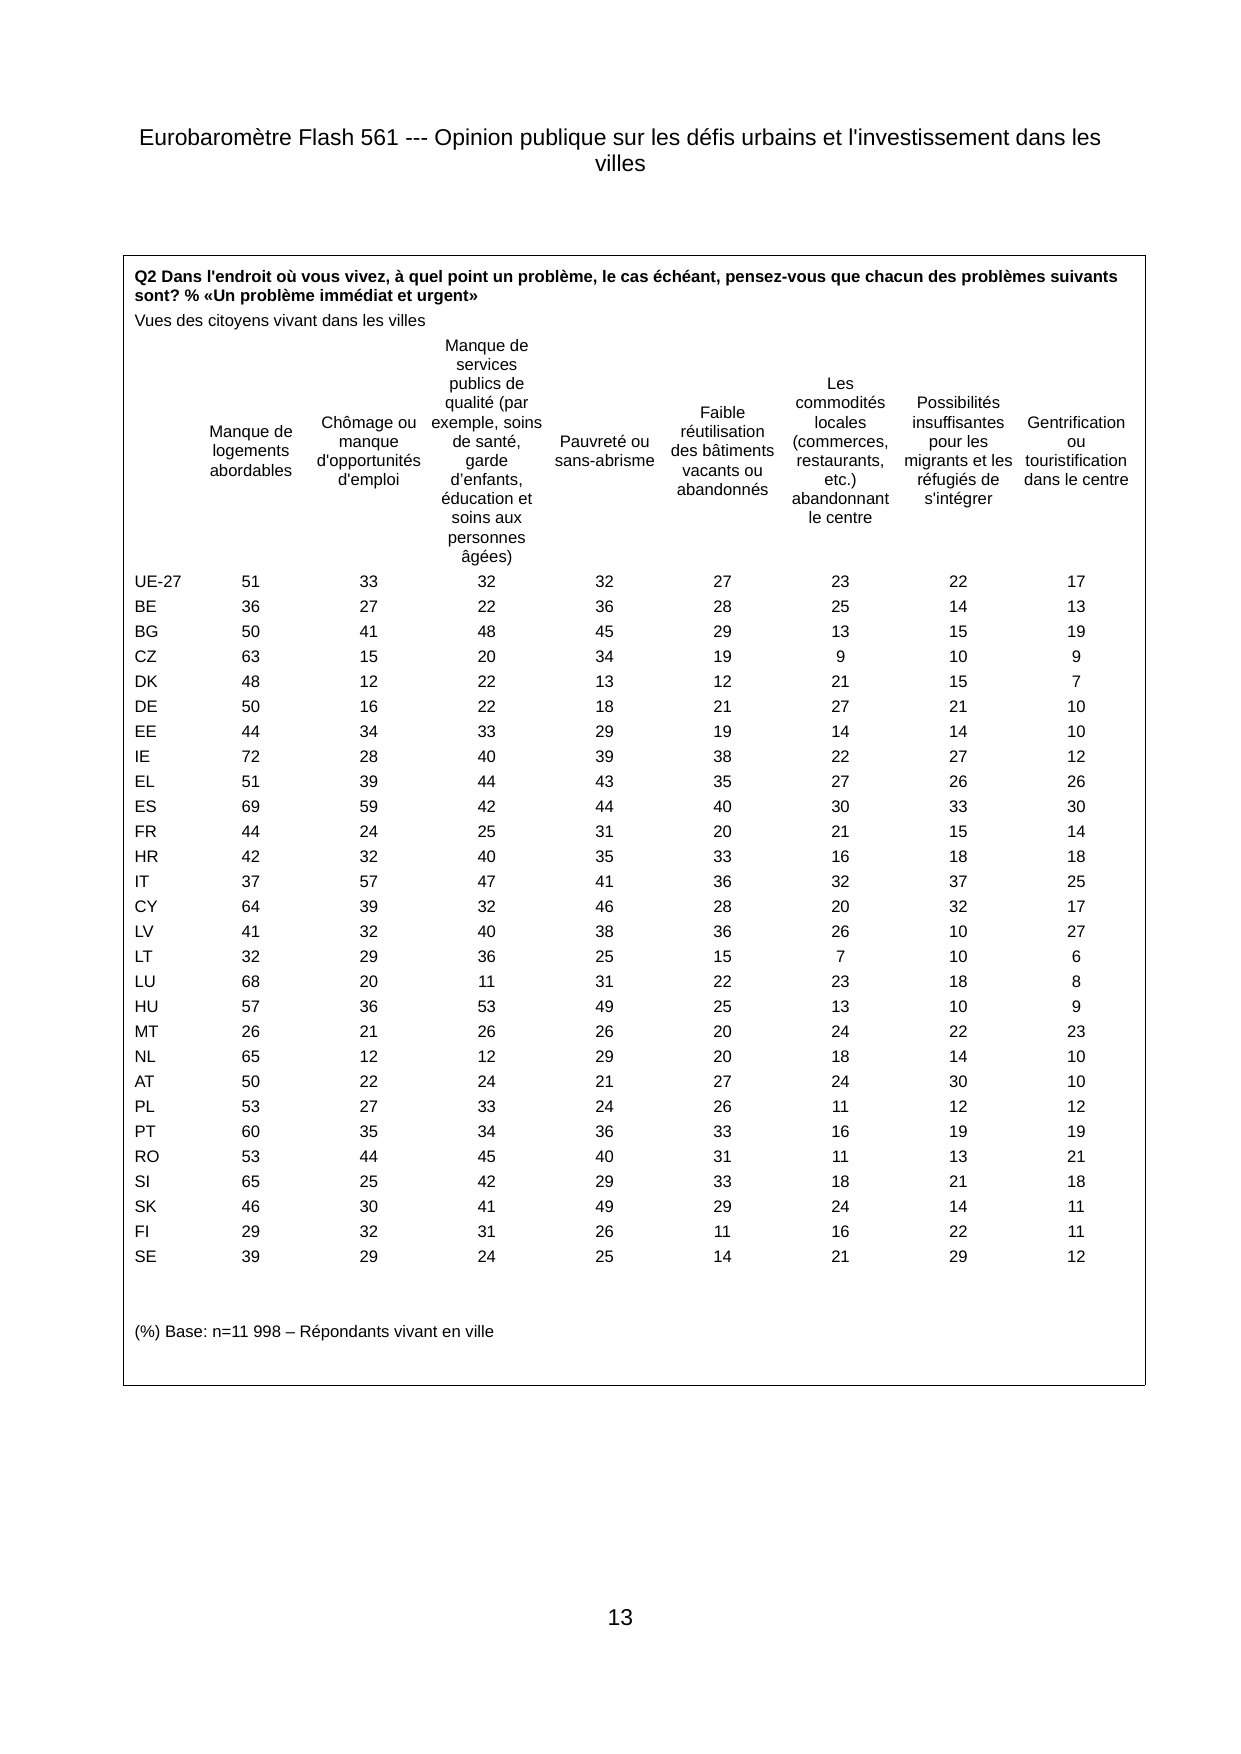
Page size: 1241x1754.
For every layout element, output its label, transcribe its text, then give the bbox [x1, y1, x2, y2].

table_cell 37 [899, 869, 1017, 894]
table_cell 33 [428, 719, 546, 744]
table_cell 20 [428, 644, 546, 669]
table_cell 57 [192, 994, 310, 1019]
table_cell 27 [899, 744, 1017, 769]
table_cell 22 [428, 669, 546, 694]
table_cell 20 [781, 894, 899, 919]
table_cell 39 [310, 769, 428, 794]
table_cell 19 [664, 719, 781, 744]
table_cell Gentrification ou touristification dans le centre [1017, 333, 1135, 569]
table_cell SI [131, 1169, 192, 1194]
table_cell 22 [428, 694, 546, 719]
table_cell 33 [664, 1119, 781, 1144]
table_cell Chômage ou manque d'opportunités d'emploi [310, 333, 428, 569]
table_cell 33 [428, 1094, 546, 1119]
table_cell FR [131, 819, 192, 844]
table_cell 25 [664, 994, 781, 1019]
table_cell 28 [310, 744, 428, 769]
table_cell 32 [899, 894, 1017, 919]
table_cell 28 [664, 894, 781, 919]
table_cell 44 [310, 1144, 428, 1169]
table_cell 26 [899, 769, 1017, 794]
table_cell 36 [428, 944, 546, 969]
table_cell 16 [781, 1119, 899, 1144]
table_cell HR [131, 844, 192, 869]
table_cell 15 [899, 819, 1017, 844]
table_cell 11 [1017, 1219, 1135, 1244]
table_cell [131, 1294, 1135, 1319]
table_cell 22 [781, 744, 899, 769]
table_cell MT [131, 1019, 192, 1044]
table_cell 11 [781, 1144, 899, 1169]
table_cell 49 [546, 1194, 663, 1219]
table_cell 27 [781, 769, 899, 794]
table_cell 16 [310, 694, 428, 719]
table_cell 26 [781, 919, 899, 944]
table_cell 25 [546, 1244, 663, 1269]
table_cell 13 [899, 1144, 1017, 1169]
table_cell 10 [899, 944, 1017, 969]
table_cell 10 [899, 919, 1017, 944]
table_cell 40 [664, 794, 781, 819]
table_cell 26 [192, 1019, 310, 1044]
table_cell 68 [192, 969, 310, 994]
table_cell 41 [546, 869, 663, 894]
table_cell 27 [664, 1069, 781, 1094]
table_cell 27 [781, 694, 899, 719]
table_cell [310, 1269, 428, 1294]
table_cell 32 [310, 919, 428, 944]
table_cell 33 [664, 844, 781, 869]
table_cell 32 [546, 569, 663, 594]
table_cell 20 [664, 1044, 781, 1069]
table_cell EE [131, 719, 192, 744]
table_cell 53 [192, 1094, 310, 1119]
table_cell Possibilités insuffisantes pour les migrants et les réfugiés de s'intégrer [899, 333, 1017, 569]
table_cell 16 [781, 1219, 899, 1244]
table_cell 15 [310, 644, 428, 669]
table_cell 59 [310, 794, 428, 819]
table_cell 12 [1017, 1244, 1135, 1269]
table_cell 44 [546, 794, 663, 819]
table_cell 24 [310, 819, 428, 844]
table_cell 22 [310, 1069, 428, 1094]
table_cell 44 [192, 819, 310, 844]
table_cell 31 [428, 1219, 546, 1244]
table_cell SE [131, 1244, 192, 1269]
table_cell 11 [664, 1219, 781, 1244]
table_cell 25 [428, 819, 546, 844]
table_cell 11 [1017, 1194, 1135, 1219]
table_cell 20 [310, 969, 428, 994]
table_cell 36 [192, 594, 310, 619]
table_cell 45 [428, 1144, 546, 1169]
table_cell 57 [310, 869, 428, 894]
table_cell [428, 1269, 546, 1294]
table_cell LU [131, 969, 192, 994]
table_cell 42 [192, 844, 310, 869]
table_cell 60 [192, 1119, 310, 1144]
table_cell Vues des citoyens vivant dans les villes [131, 308, 1135, 333]
table_cell 40 [428, 744, 546, 769]
table_cell 36 [546, 594, 663, 619]
table_cell 31 [546, 969, 663, 994]
table_cell 39 [546, 744, 663, 769]
table_cell RO [131, 1144, 192, 1169]
table_cell 37 [192, 869, 310, 894]
table_cell 14 [781, 719, 899, 744]
table_cell 24 [781, 1019, 899, 1044]
table_cell UE-27 [131, 569, 192, 594]
table_cell 34 [546, 644, 663, 669]
table_cell 31 [664, 1144, 781, 1169]
table_cell 22 [899, 569, 1017, 594]
table_cell 17 [1017, 894, 1135, 919]
table_cell 13 [781, 994, 899, 1019]
table_cell 46 [546, 894, 663, 919]
table_cell 26 [546, 1019, 663, 1044]
table_cell 21 [781, 1244, 899, 1269]
table_cell 6 [1017, 944, 1135, 969]
table_cell 69 [192, 794, 310, 819]
table_cell Manque de services publics de qualité (par exemple, soins de santé, garde d’enfants, éducation et soins aux personnes âgées) [428, 333, 546, 569]
table_cell 41 [428, 1194, 546, 1219]
table_cell 15 [664, 944, 781, 969]
table_cell 51 [192, 769, 310, 794]
table_cell 53 [428, 994, 546, 1019]
table_cell [546, 1269, 663, 1294]
table_cell 51 [192, 569, 310, 594]
table_cell 12 [899, 1094, 1017, 1119]
table_cell 46 [192, 1194, 310, 1219]
table_cell Faible réutilisation des bâtiments vacants ou abandonnés [664, 333, 781, 569]
table_cell 41 [310, 619, 428, 644]
table_cell 27 [310, 594, 428, 619]
table_cell 30 [310, 1194, 428, 1219]
table_cell HU [131, 994, 192, 1019]
table_cell 14 [664, 1244, 781, 1269]
table_cell 64 [192, 894, 310, 919]
table_cell 24 [781, 1069, 899, 1094]
table_cell 29 [546, 1044, 663, 1069]
table_cell 28 [664, 594, 781, 619]
table_cell BE [131, 594, 192, 619]
table_cell 18 [899, 969, 1017, 994]
table_cell 18 [899, 844, 1017, 869]
table_cell 42 [428, 794, 546, 819]
table_cell 38 [546, 919, 663, 944]
table_cell 10 [1017, 694, 1135, 719]
table_cell 21 [546, 1069, 663, 1094]
table_cell 38 [664, 744, 781, 769]
table_cell 53 [192, 1144, 310, 1169]
table_cell 22 [899, 1019, 1017, 1044]
table_cell 32 [192, 944, 310, 969]
table_cell NL [131, 1044, 192, 1069]
table_cell 11 [781, 1094, 899, 1119]
table_cell [131, 333, 192, 569]
table_cell 63 [192, 644, 310, 669]
table_cell 35 [310, 1119, 428, 1144]
table_cell 36 [310, 994, 428, 1019]
table_cell 17 [1017, 569, 1135, 594]
table_cell LV [131, 919, 192, 944]
table_cell 40 [546, 1144, 663, 1169]
table_cell 33 [310, 569, 428, 594]
table_cell 26 [1017, 769, 1135, 794]
table_cell 23 [781, 569, 899, 594]
table_cell 15 [899, 619, 1017, 644]
table_cell 29 [546, 719, 663, 744]
table_cell 12 [1017, 744, 1135, 769]
table_cell 11 [428, 969, 546, 994]
table_cell 9 [781, 644, 899, 669]
table_cell 39 [310, 894, 428, 919]
table_cell 19 [1017, 619, 1135, 644]
table_cell 21 [781, 669, 899, 694]
table_cell 65 [192, 1169, 310, 1194]
table_cell 27 [310, 1094, 428, 1119]
table_cell [192, 1269, 310, 1294]
table_cell 14 [899, 594, 1017, 619]
table_cell 34 [428, 1119, 546, 1144]
table_cell SK [131, 1194, 192, 1219]
table_cell 36 [546, 1119, 663, 1144]
table_cell 19 [899, 1119, 1017, 1144]
table_cell 20 [664, 1019, 781, 1044]
table_cell [131, 1269, 192, 1294]
table_cell 31 [546, 819, 663, 844]
table_cell 25 [546, 944, 663, 969]
table_cell 22 [664, 969, 781, 994]
table_cell DE [131, 694, 192, 719]
table_cell 7 [1017, 669, 1135, 694]
table_cell 12 [1017, 1094, 1135, 1119]
table_cell 8 [1017, 969, 1135, 994]
table_cell IT [131, 869, 192, 894]
table_cell 22 [899, 1219, 1017, 1244]
table_cell 22 [428, 594, 546, 619]
table_cell 18 [1017, 1169, 1135, 1194]
table_cell [899, 1269, 1017, 1294]
table_cell 29 [664, 619, 781, 644]
table_cell 48 [192, 669, 310, 694]
table_cell BG [131, 619, 192, 644]
table_cell 21 [781, 819, 899, 844]
table_cell 21 [1017, 1144, 1135, 1169]
table_cell 10 [1017, 1044, 1135, 1069]
table_cell 24 [546, 1094, 663, 1119]
table_cell Manque de logements abordables [192, 333, 310, 569]
table_cell [1017, 1269, 1135, 1294]
table_cell 36 [664, 869, 781, 894]
table_cell [781, 1269, 899, 1294]
table_cell 18 [546, 694, 663, 719]
table_cell 12 [664, 669, 781, 694]
table_cell 33 [899, 794, 1017, 819]
table_cell 21 [664, 694, 781, 719]
table_cell 35 [546, 844, 663, 869]
table_cell EL [131, 769, 192, 794]
table_cell CZ [131, 644, 192, 669]
table_cell 26 [664, 1094, 781, 1119]
table_cell 65 [192, 1044, 310, 1069]
table_cell 47 [428, 869, 546, 894]
table_cell 24 [428, 1069, 546, 1094]
table_cell 10 [1017, 1069, 1135, 1094]
table_cell 18 [781, 1044, 899, 1069]
table_cell 19 [1017, 1119, 1135, 1144]
table_cell 26 [546, 1219, 663, 1244]
table_cell 21 [310, 1019, 428, 1044]
table_cell 7 [781, 944, 899, 969]
table_cell [664, 1269, 781, 1294]
table_cell 44 [192, 719, 310, 744]
table_cell 50 [192, 619, 310, 644]
table_cell 19 [664, 644, 781, 669]
table_cell 32 [310, 1219, 428, 1244]
table_cell 50 [192, 694, 310, 719]
table_cell 25 [1017, 869, 1135, 894]
table_cell 33 [664, 1169, 781, 1194]
table_cell 24 [428, 1244, 546, 1269]
table_cell Pauvreté ou sans-abrisme [546, 333, 663, 569]
table_cell 15 [899, 669, 1017, 694]
table_cell 27 [1017, 919, 1135, 944]
table_cell PL [131, 1094, 192, 1119]
table_cell 14 [899, 1044, 1017, 1069]
table_cell 29 [664, 1194, 781, 1219]
table_cell 12 [310, 669, 428, 694]
table_cell 29 [310, 944, 428, 969]
table_cell 29 [899, 1244, 1017, 1269]
table_cell 29 [192, 1219, 310, 1244]
table_cell 30 [1017, 794, 1135, 819]
table_cell 42 [428, 1169, 546, 1194]
table_cell 9 [1017, 644, 1135, 669]
table_cell Les commodités locales (commerces, restaurants, etc.) abandonnant le centre [781, 333, 899, 569]
table_cell 23 [781, 969, 899, 994]
table_cell 27 [664, 569, 781, 594]
table_cell 35 [664, 769, 781, 794]
table_cell 30 [899, 1069, 1017, 1094]
table_cell 32 [310, 844, 428, 869]
table_cell 14 [899, 1194, 1017, 1219]
table_cell 16 [781, 844, 899, 869]
table_cell 72 [192, 744, 310, 769]
table_cell 25 [310, 1169, 428, 1194]
table_header Q2 Dans l'endroit où vous vivez, à quel point un problème, le cas échéant, pensez-vous que chacun des problèmes suivants sont? % «Un problème immédiat et urgent» [131, 264, 1135, 308]
table_cell 14 [899, 719, 1017, 744]
table_cell 24 [781, 1194, 899, 1219]
table_cell 21 [899, 694, 1017, 719]
table_cell 44 [428, 769, 546, 794]
table_cell DK [131, 669, 192, 694]
table_cell 32 [781, 869, 899, 894]
table_cell 21 [899, 1169, 1017, 1194]
table_cell 12 [310, 1044, 428, 1069]
table_cell 29 [310, 1244, 428, 1269]
table_cell 10 [899, 994, 1017, 1019]
table_cell 41 [192, 919, 310, 944]
table_cell 13 [546, 669, 663, 694]
table_cell (%) Base: n=11 998 – Répondants vivant en ville [131, 1319, 1135, 1344]
table_cell 39 [192, 1244, 310, 1269]
table_cell 18 [1017, 844, 1135, 869]
table_cell 9 [1017, 994, 1135, 1019]
table_cell 32 [428, 569, 546, 594]
table_cell 43 [546, 769, 663, 794]
table_cell 14 [1017, 819, 1135, 844]
table_cell 50 [192, 1069, 310, 1094]
table_cell 40 [428, 919, 546, 944]
table_cell CY [131, 894, 192, 919]
table_cell 34 [310, 719, 428, 744]
table_cell AT [131, 1069, 192, 1094]
table_cell FI [131, 1219, 192, 1244]
table_cell 36 [664, 919, 781, 944]
table_cell 45 [546, 619, 663, 644]
table_cell IE [131, 744, 192, 769]
table_cell 48 [428, 619, 546, 644]
table_cell 20 [664, 819, 781, 844]
table_cell 26 [428, 1019, 546, 1044]
table_cell 40 [428, 844, 546, 869]
table_cell 10 [1017, 719, 1135, 744]
table_cell 12 [428, 1044, 546, 1069]
table_cell PT [131, 1119, 192, 1144]
table_cell 23 [1017, 1019, 1135, 1044]
table_cell 13 [781, 619, 899, 644]
table_cell 18 [781, 1169, 899, 1194]
table_cell 13 [1017, 594, 1135, 619]
table_cell 30 [781, 794, 899, 819]
table_cell LT [131, 944, 192, 969]
table_cell 49 [546, 994, 663, 1019]
table_cell 10 [899, 644, 1017, 669]
table_cell 25 [781, 594, 899, 619]
table_cell 32 [428, 894, 546, 919]
table_cell ES [131, 794, 192, 819]
table_cell 29 [546, 1169, 663, 1194]
